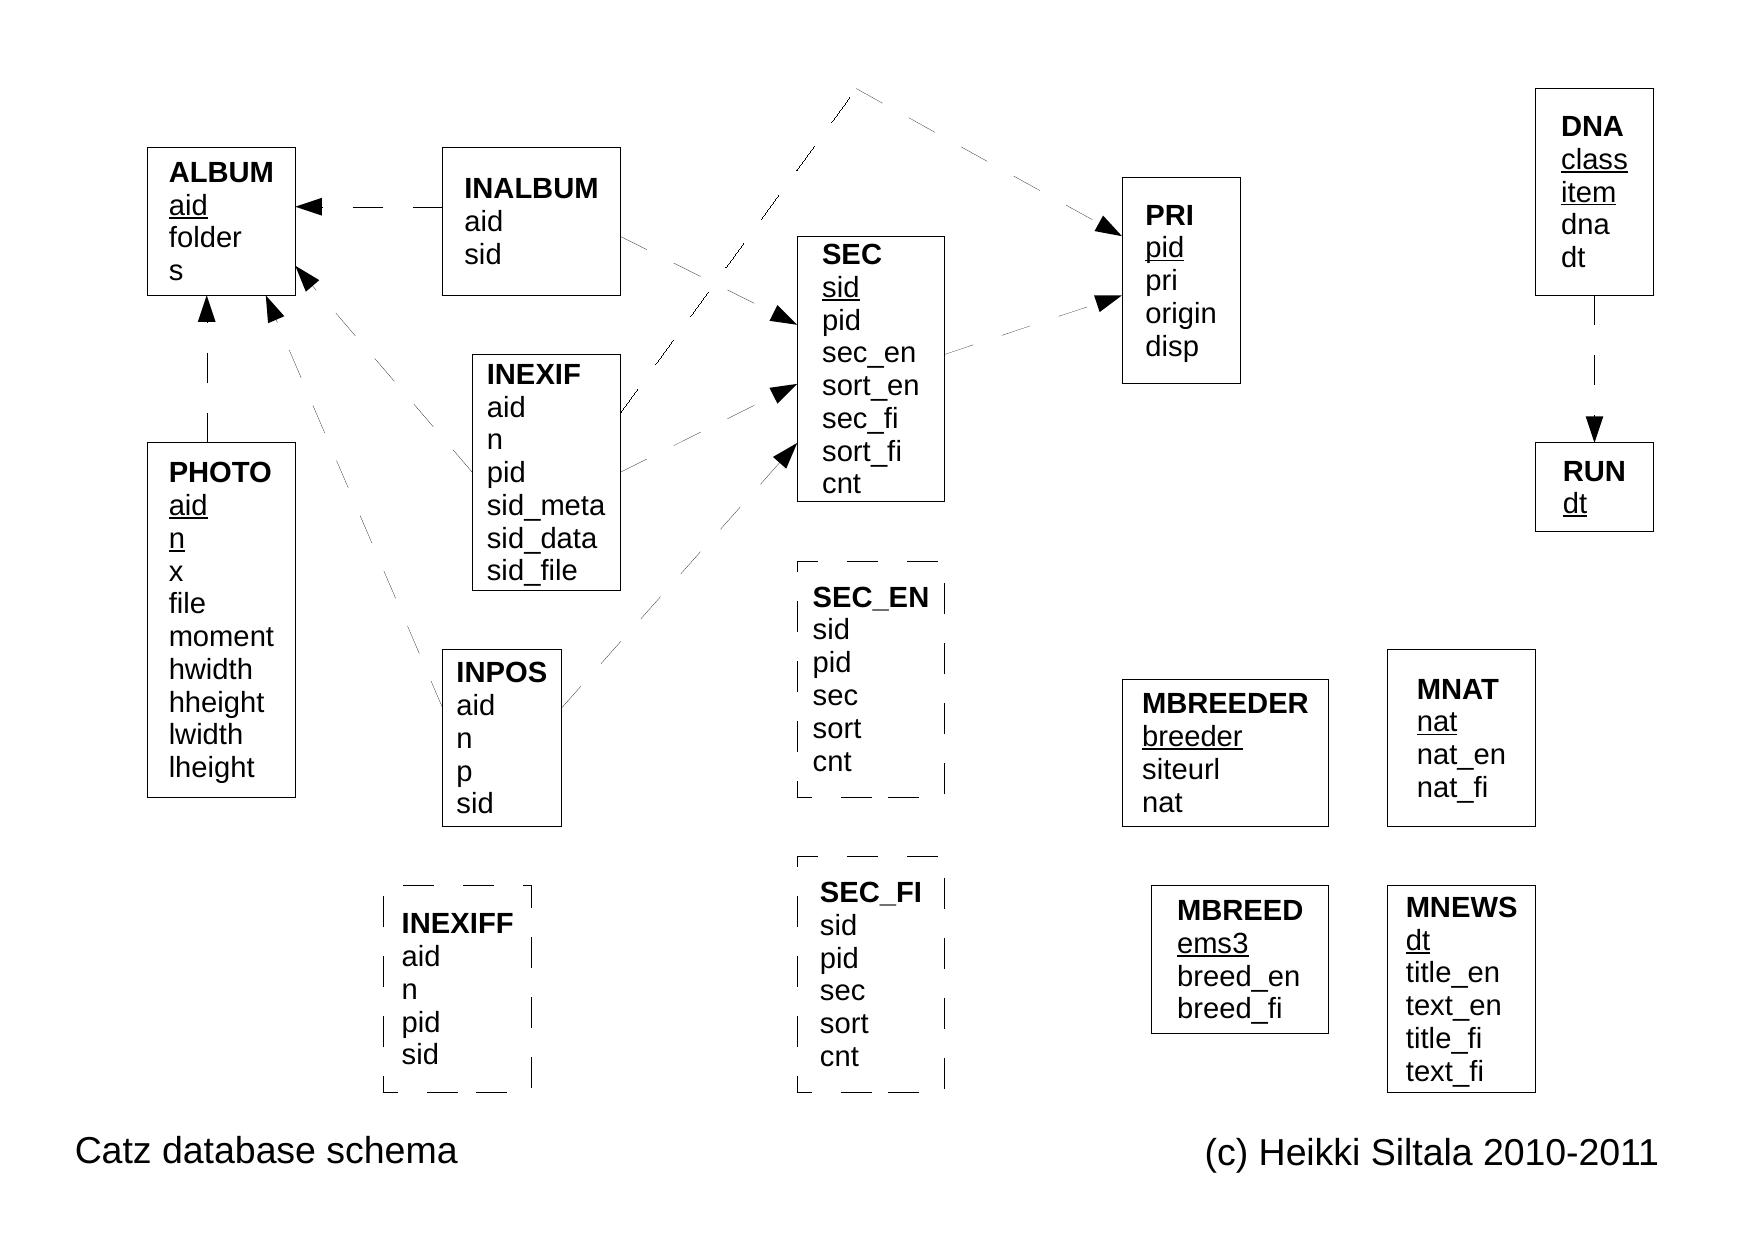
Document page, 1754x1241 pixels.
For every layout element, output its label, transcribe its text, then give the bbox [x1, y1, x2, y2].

text_box MNAT nat nat_en nat_fi [1387, 649, 1536, 827]
text_box SEC_EN sid pid sec sort cnt [797, 561, 945, 798]
text_box SEC_FI sid pid sec sort cnt [797, 856, 945, 1093]
text_box Catz database schema [60, 1122, 473, 1179]
text_box PRI pid pri origin disp [1122, 177, 1241, 384]
text_box PHOTO aid n x file moment hwidth hheight lwidth lheight [147, 442, 296, 798]
text_box INEXIF aid n pid sid_meta sid_data sid_file [472, 354, 621, 591]
text_box INALBUM aid sid [442, 147, 621, 296]
text_box DNA class item dna dt [1535, 88, 1654, 296]
text_box RUN dt [1535, 442, 1654, 532]
text_box (c) Heikki Siltala 2010-2011 [1189, 1124, 1674, 1182]
text_box MBREEDER breeder siteurl nat [1122, 679, 1329, 827]
text_box INPOS aid n p sid [442, 649, 562, 827]
text_box ALBUM aid folder s [147, 147, 296, 296]
text_box INEXIFF aid n pid sid [383, 885, 532, 1093]
text_box SEC sid pid sec_en sort_en sec_fi sort_fi cnt [797, 236, 945, 502]
text_box MBREED ems3 breed_en breed_fi [1151, 885, 1329, 1034]
text_box MNEWS dt title_en text_en title_fi text_fi [1387, 885, 1536, 1093]
